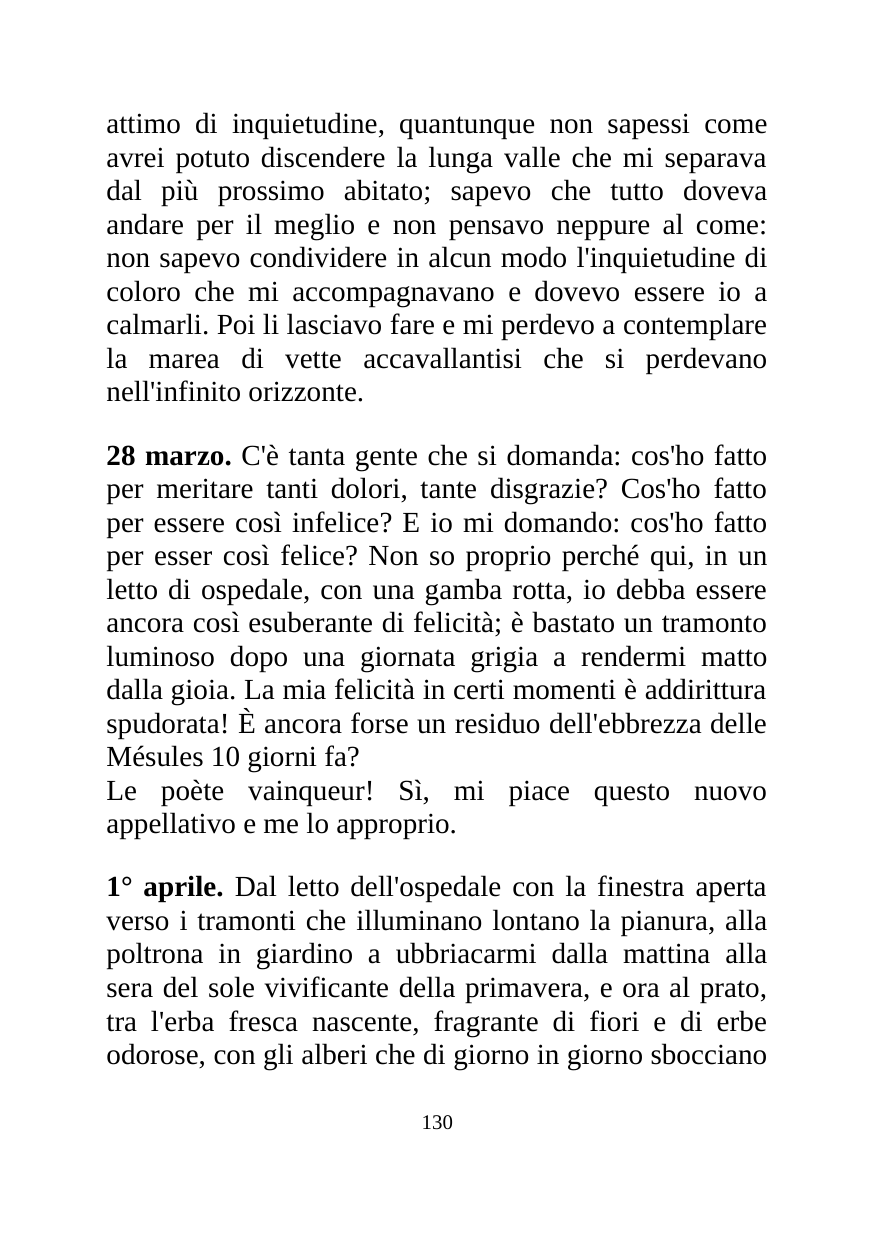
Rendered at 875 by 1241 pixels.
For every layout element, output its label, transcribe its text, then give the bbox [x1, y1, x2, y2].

text Le poète vainqueur! Sì, mi piace questo nuovo appellativo e me lo approprio. [106, 773, 768, 840]
text 1° aprile. Dal letto dell'ospedale con la finestra aperta verso i tramonti che illuminano lontano la pianura, alla poltrona in giardino a ubbriacarmi dalla mattina alla sera del sole vivificante della primavera, e ora al prato, tra l'erba fresca nascente, fragrante di fiori e di erbe odorose, con gli alberi che di giorno in giorno sbocciano [106, 869, 768, 1071]
text attimo di inquietudine, quantunque non sapessi come avrei potuto discendere la lunga valle che mi separava dal più prossimo abitato; sapevo che tutto doveva andare per il meglio e non pensavo neppure al come: non sapevo condividere in alcun modo l'inquietudine di coloro che mi accompagnavano e dovevo essere io a calmarli. Poi li lasciavo fare e mi perdevo a contemplare la marea di vette accavallantisi che si perdevano nell'infinito orizzonte. [106, 106, 768, 408]
text 28 marzo. C'è tanta gente che si domanda: cos'ho fatto per meritare tanti dolori, tante disgrazie? Cos'ho fatto per essere così infelice? E io mi domando: cos'ho fatto per esser così felice? Non so proprio perché qui, in un letto di ospedale, con una gamba rotta, io debba essere ancora così esuberante di felicità; è bastato un tramonto luminoso dopo una giornata grigia a rendermi matto dalla gioia. La mia felicità in certi momenti è addirittura spudorata! È ancora forse un residuo dell'ebbrezza delle Mésules 10 giorni fa? [106, 438, 768, 773]
